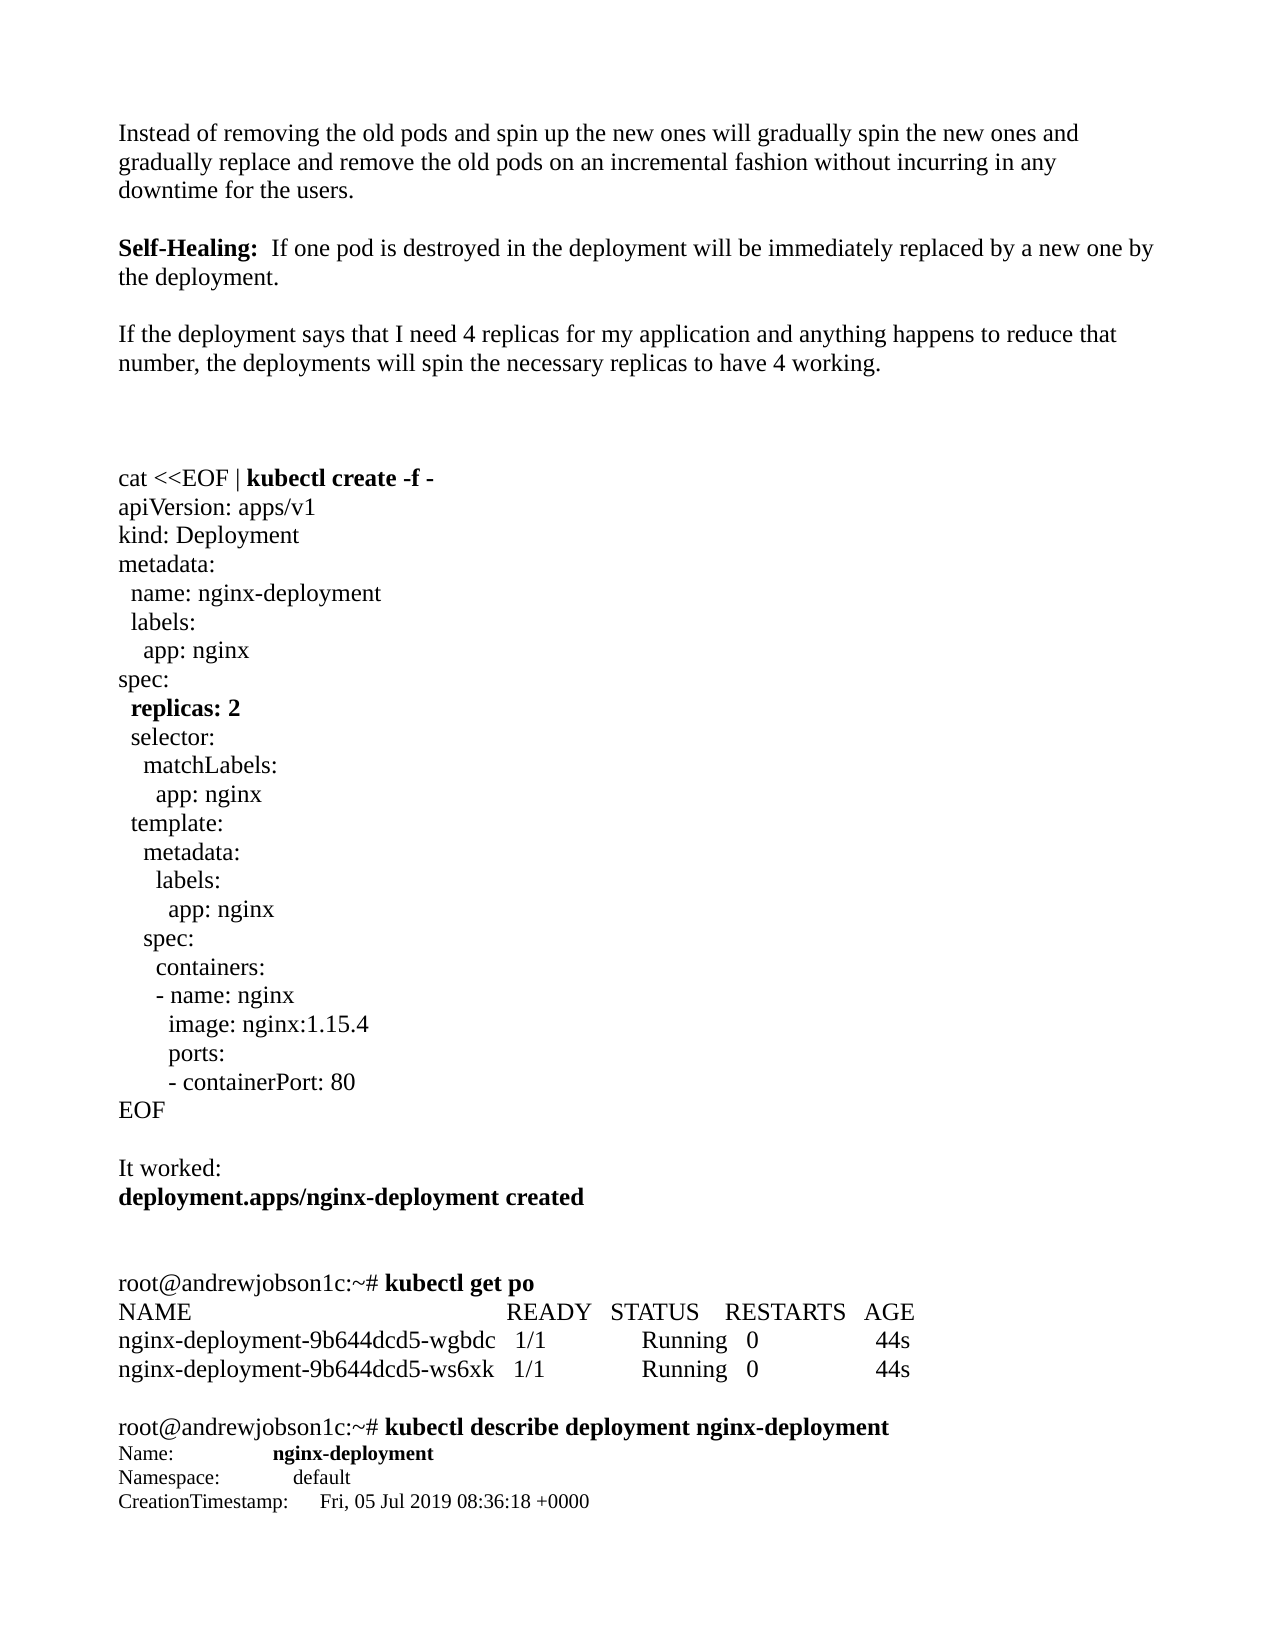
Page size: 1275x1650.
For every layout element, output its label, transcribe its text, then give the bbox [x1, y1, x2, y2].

text labels: [118, 607, 1157, 636]
text spec: [118, 664, 1157, 693]
text matchLabels: [118, 751, 1157, 779]
text kind: Deployment [118, 521, 1157, 549]
text template: [118, 808, 1157, 837]
text spec: [118, 923, 1157, 952]
text containers: [118, 952, 1157, 981]
text It worked: [118, 1153, 1157, 1182]
text - containerPort: 80 [118, 1067, 1157, 1096]
text labels: [118, 866, 1157, 894]
text nginx-deployment-9b644dcd5-ws6xk 1/1 Running 0 44s [118, 1354, 1157, 1383]
text EOF [118, 1096, 1157, 1124]
text nginx-deployment-9b644dcd5-wgbdc 1/1 Running 0 44s [118, 1326, 1157, 1354]
text metadata: [118, 549, 1157, 578]
text Name: nginx-deployment [118, 1441, 1157, 1465]
text app: nginx [118, 636, 1157, 664]
text ports: [118, 1038, 1157, 1067]
text NAME READY STATUS RESTARTS AGE [118, 1297, 1157, 1326]
text Self-Healing: If one pod is destroyed in the deployment will be immediately replaced by a new one by the deployment. [118, 233, 1157, 291]
text Instead of removing the old pods and spin up the new ones will gradually spin the new ones and gradually replace and remove the old pods on an incremental fashion without incurring in any downtime for the users. [118, 118, 1157, 204]
text - name: nginx [118, 981, 1157, 1009]
text apiVersion: apps/v1 [118, 492, 1157, 521]
text CreationTimestamp: Fri, 05 Jul 2019 08:36:18 +0000 [118, 1489, 1157, 1513]
text root@andrewjobson1c:~# kubectl describe deployment nginx-deployment [118, 1412, 1157, 1441]
text name: nginx-deployment [118, 578, 1157, 607]
text If the deployment says that I need 4 replicas for my application and anything happens to reduce that number, the deployments will spin the necessary replicas to have 4 working. [118, 319, 1157, 377]
text image: nginx:1.15.4 [118, 1009, 1157, 1038]
text deployment.apps/nginx-deployment created [118, 1182, 1157, 1211]
text app: nginx [118, 779, 1157, 808]
text app: nginx [118, 894, 1157, 923]
text replicas: 2 [118, 693, 1157, 722]
text selector: [118, 722, 1157, 751]
text cat <<EOF | kubectl create -f - [118, 463, 1157, 492]
text metadata: [118, 837, 1157, 866]
text Namespace: default [118, 1465, 1157, 1489]
text root@andrewjobson1c:~# kubectl get po [118, 1268, 1157, 1297]
